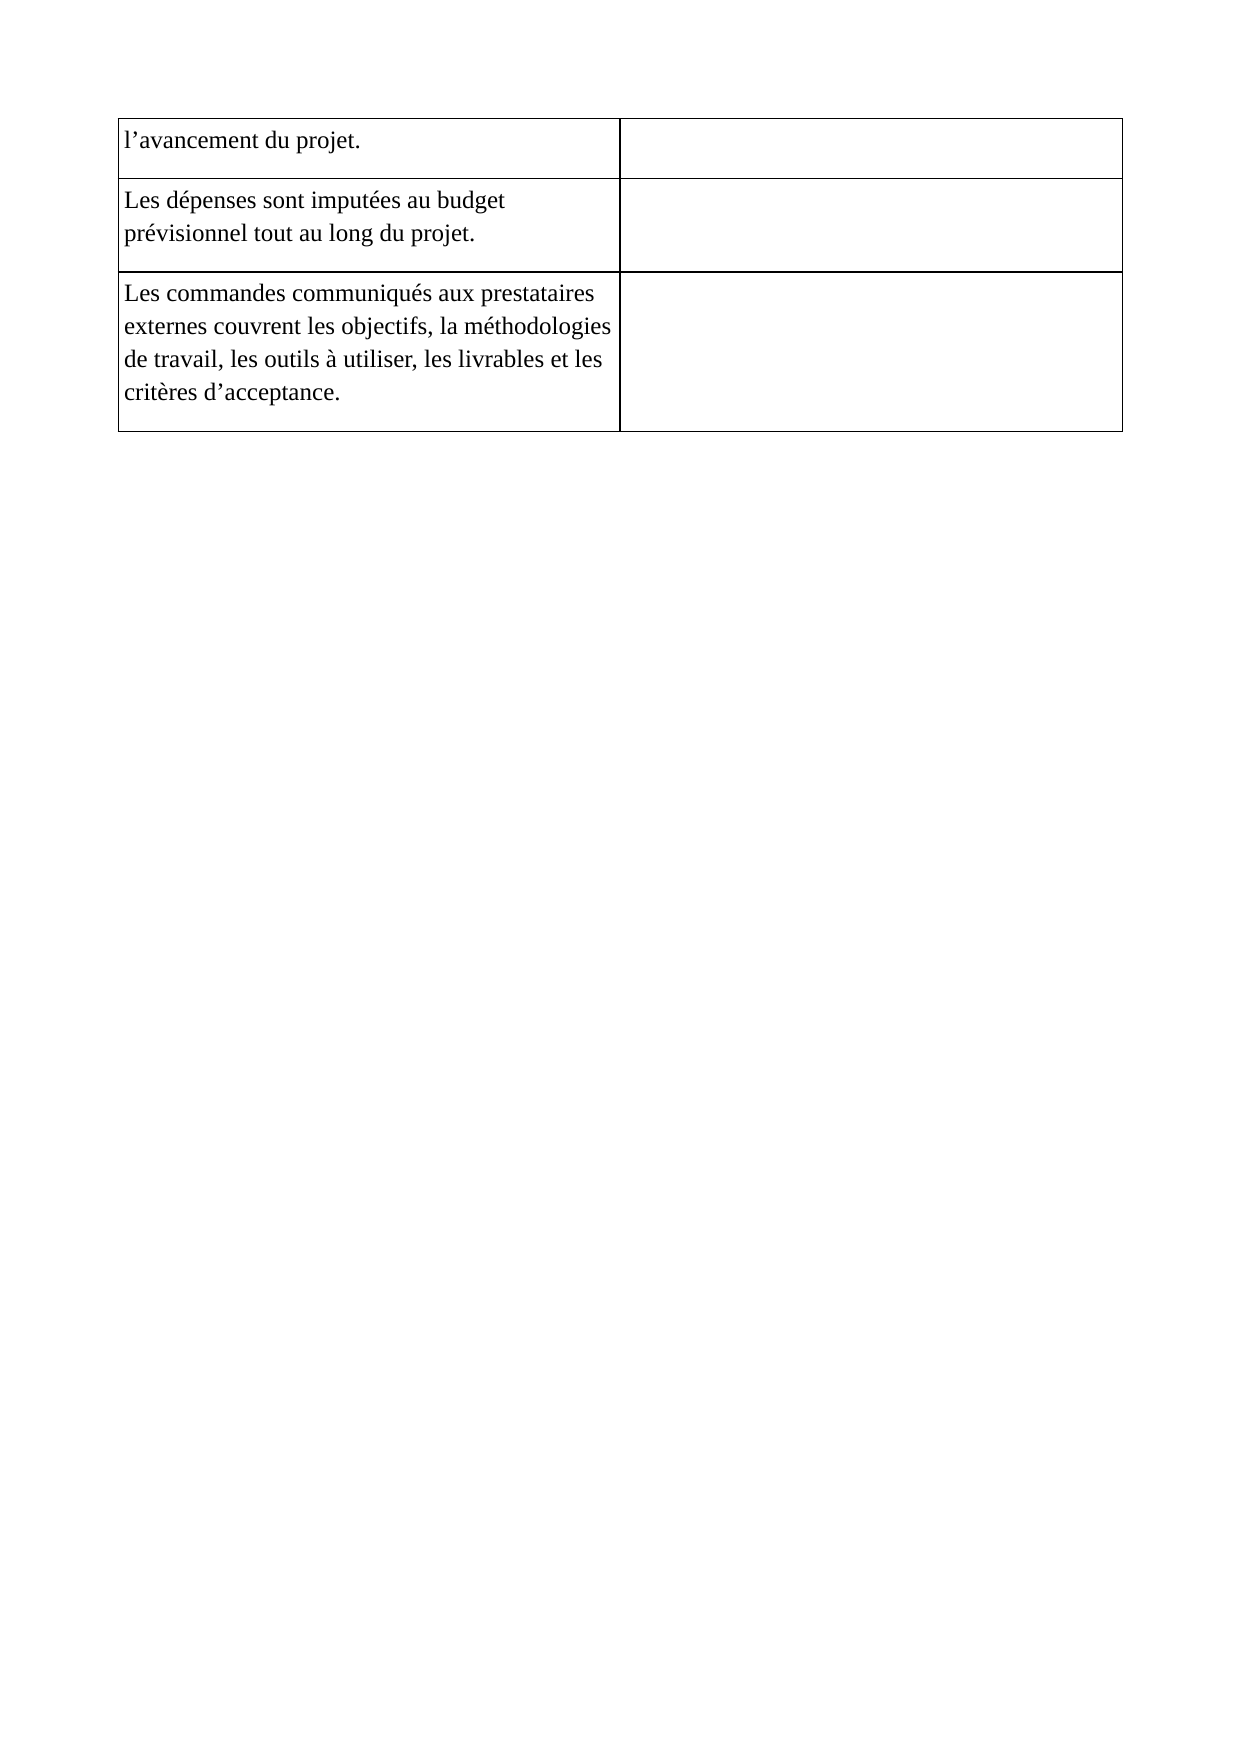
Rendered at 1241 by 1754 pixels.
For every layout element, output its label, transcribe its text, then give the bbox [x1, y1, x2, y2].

table_cell [621, 273, 1122, 431]
table_cell [621, 119, 1122, 178]
table_cell Les commandes communiqués aux prestataires externes couvrent les objectifs, la méthodologies de travail, les outils à utiliser, les livrables et les critères d’acceptance. [119, 273, 619, 431]
table_cell l’avancement du projet. [119, 119, 619, 178]
table_cell Les dépenses sont imputées au budget prévisionnel tout au long du projet. [119, 179, 619, 271]
table_cell [621, 179, 1122, 271]
